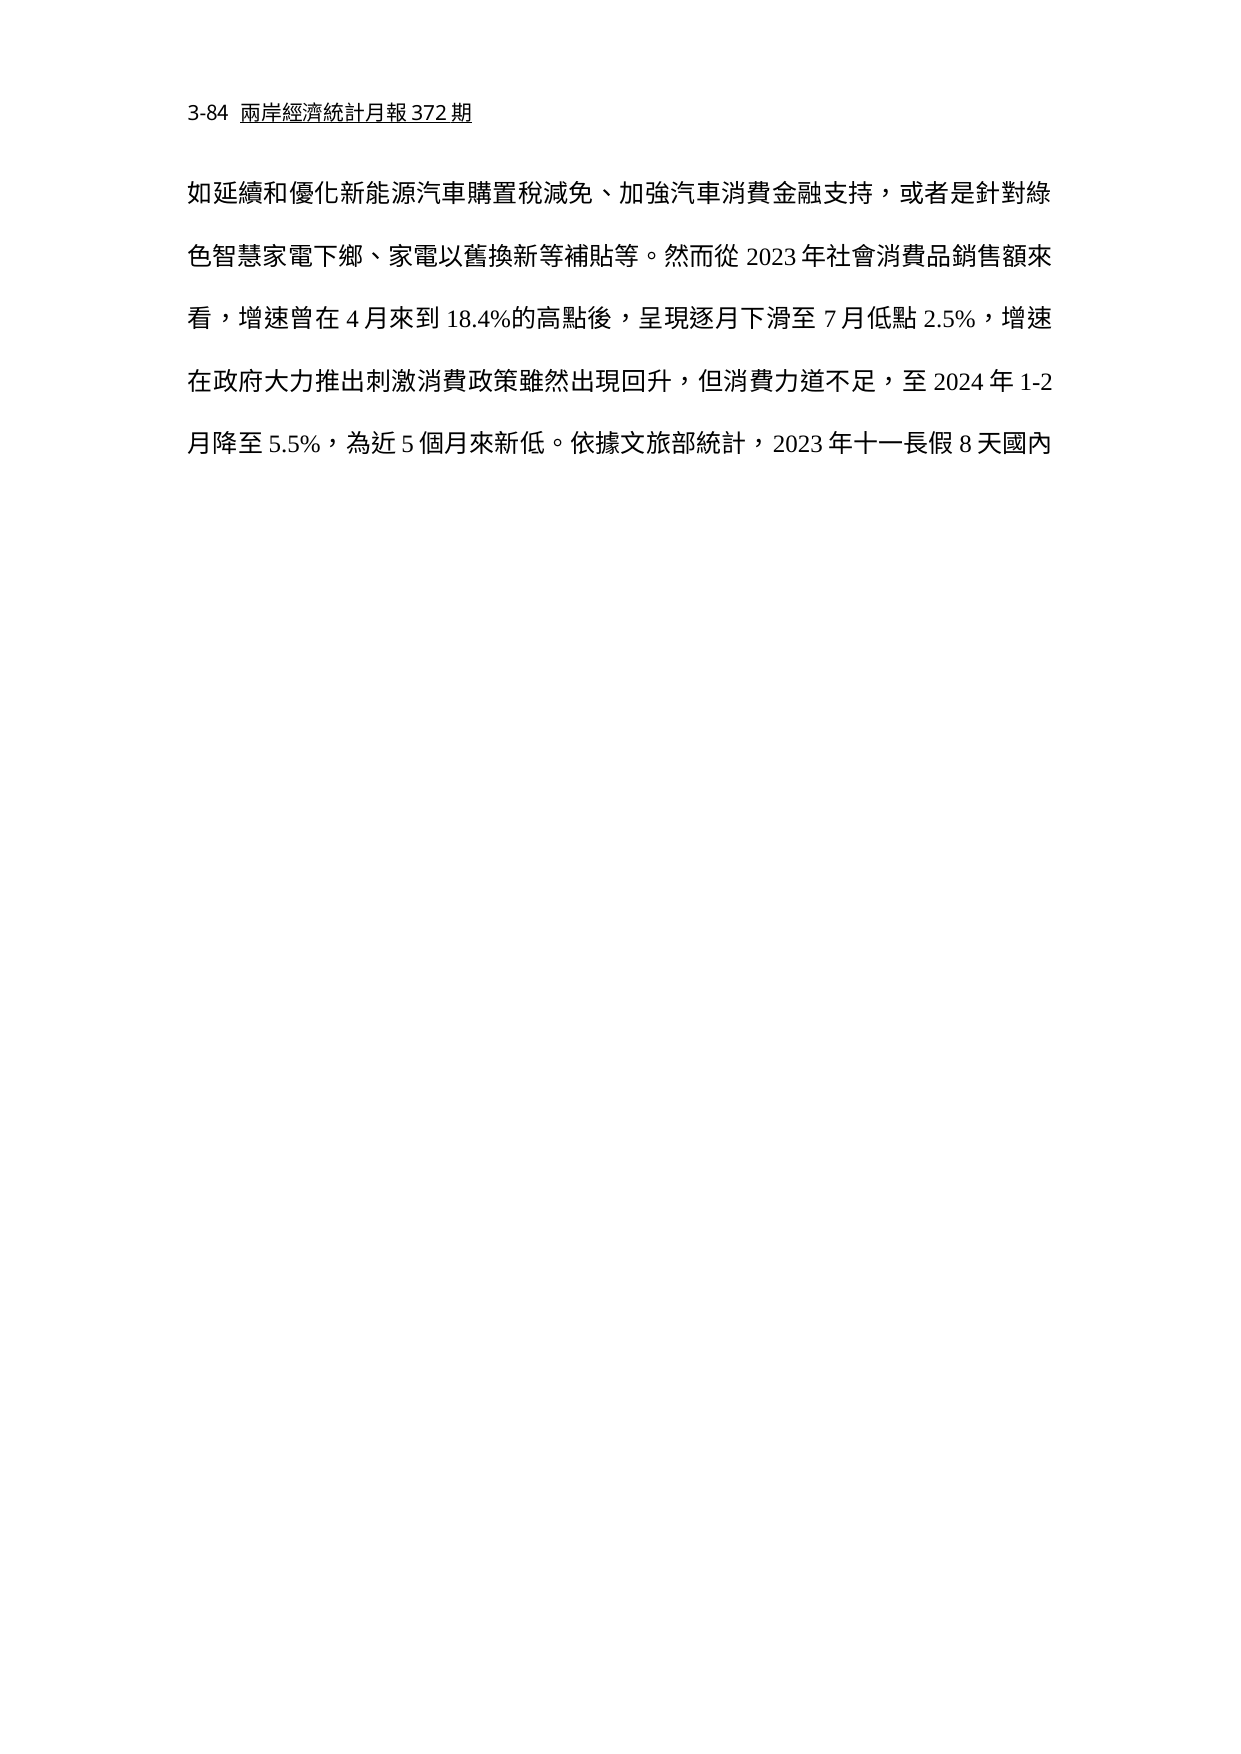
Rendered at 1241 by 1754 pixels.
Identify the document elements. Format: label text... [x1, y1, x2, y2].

text 如延續和優化新能源汽車購置稅減免、加強汽車消費金融支持，或者是針對綠色智慧家電下鄉、家電以舊換新等補貼等。然而從2023年社會消費品銷售額來看，增速曾在4月來到18.4%的高點後，呈現逐月下滑至7月低點2.5%，增速在政府大力推出刺激消費政策雖然出現回升，但消費力道不足，至2024年1-2月降至5.5%，為近5個月來新低。依據文旅部統計，2023年十一長假8天國內 [187, 150, 1053, 462]
